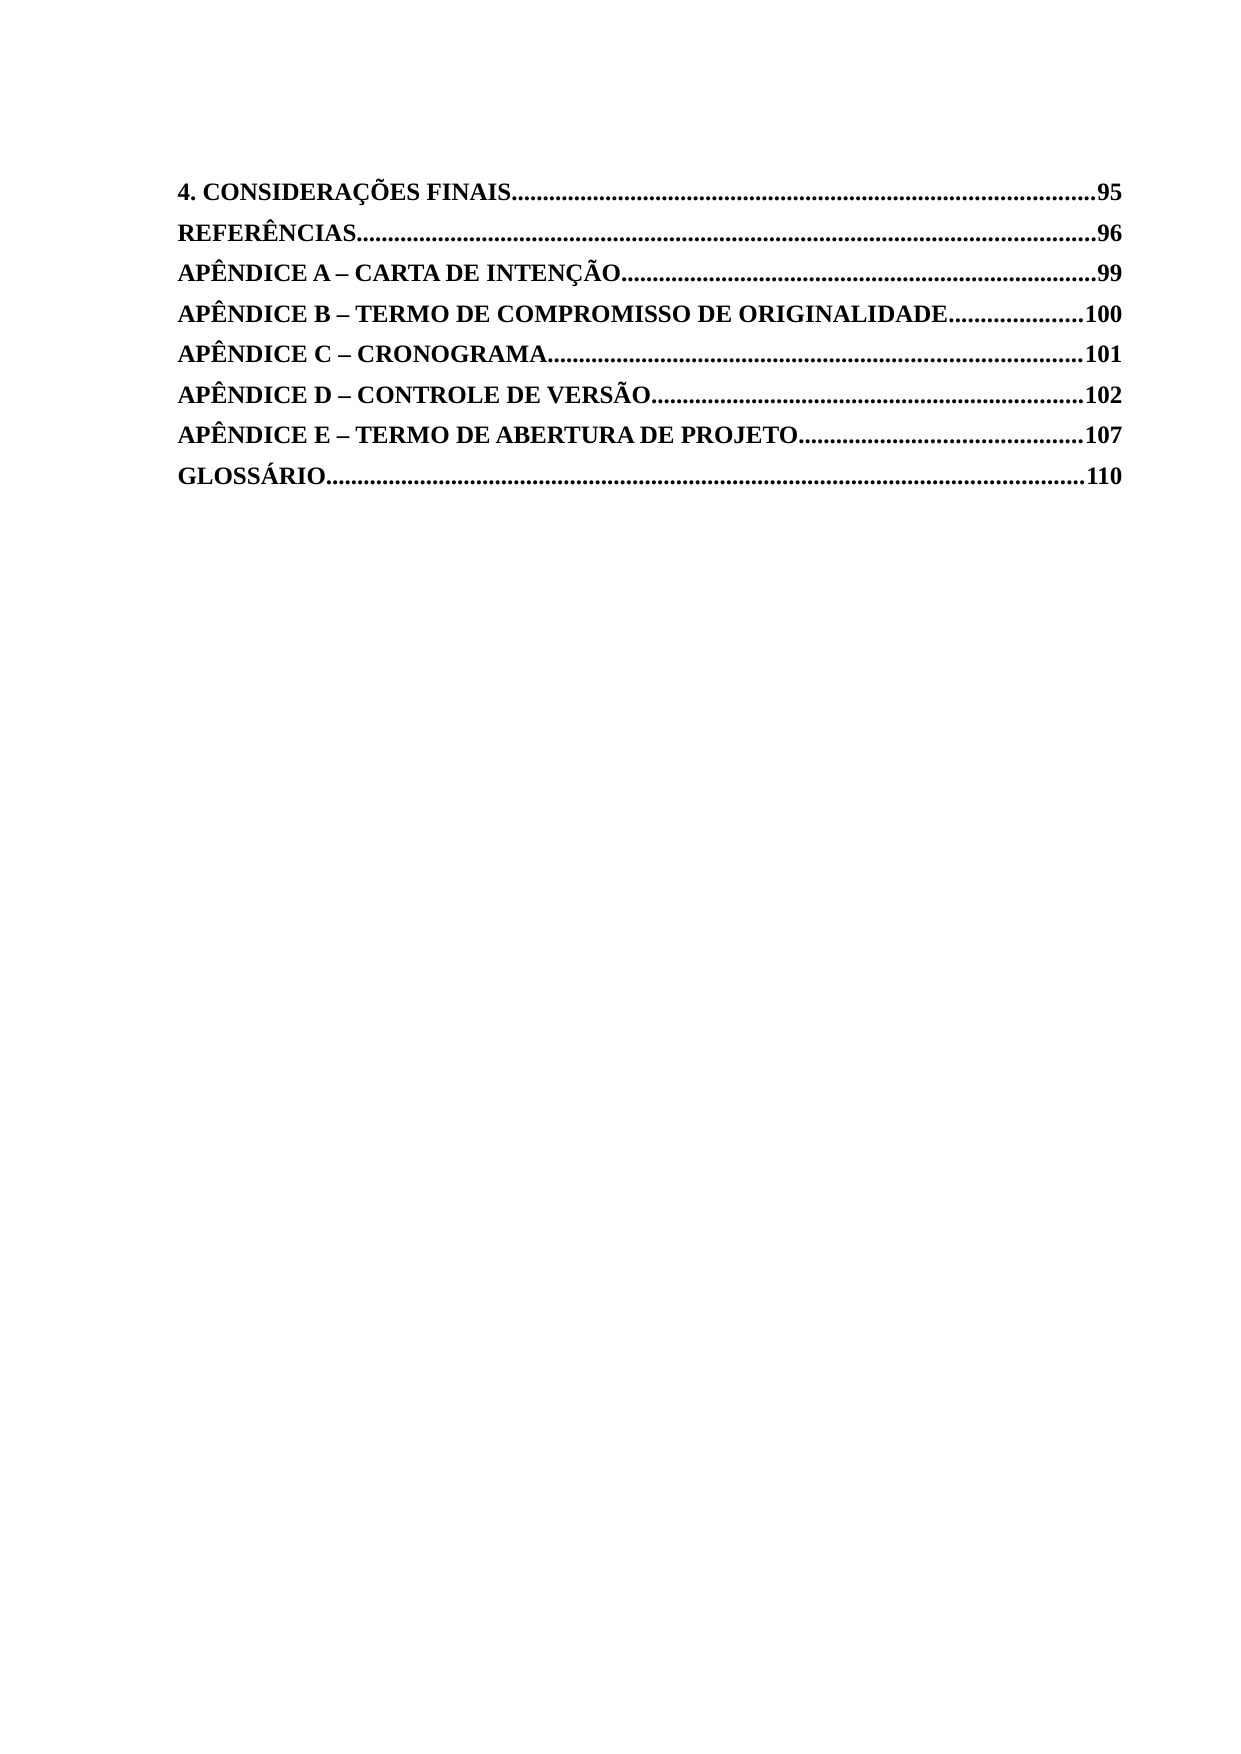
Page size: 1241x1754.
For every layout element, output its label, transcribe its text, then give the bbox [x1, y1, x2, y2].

text Apêndice e – termo de abertura de projeto 107 [177, 420, 1122, 449]
text 4. Considerações finais 95 [177, 177, 1122, 206]
text APÊNDICE A – CARTA DE INTENÇÃO 99 [177, 258, 1122, 287]
text APÊNDICE D – CONTROLE DE VERSÃO 102 [177, 380, 1122, 408]
text Glossário 110 [177, 461, 1122, 489]
text APÊNDICE B – TERMO DE COMPROMISSO DE ORIGINALIDADE 100 [177, 299, 1122, 327]
text APÊNDICE C – CRONOGRAMA 101 [177, 339, 1122, 368]
text Referências 96 [177, 218, 1122, 246]
